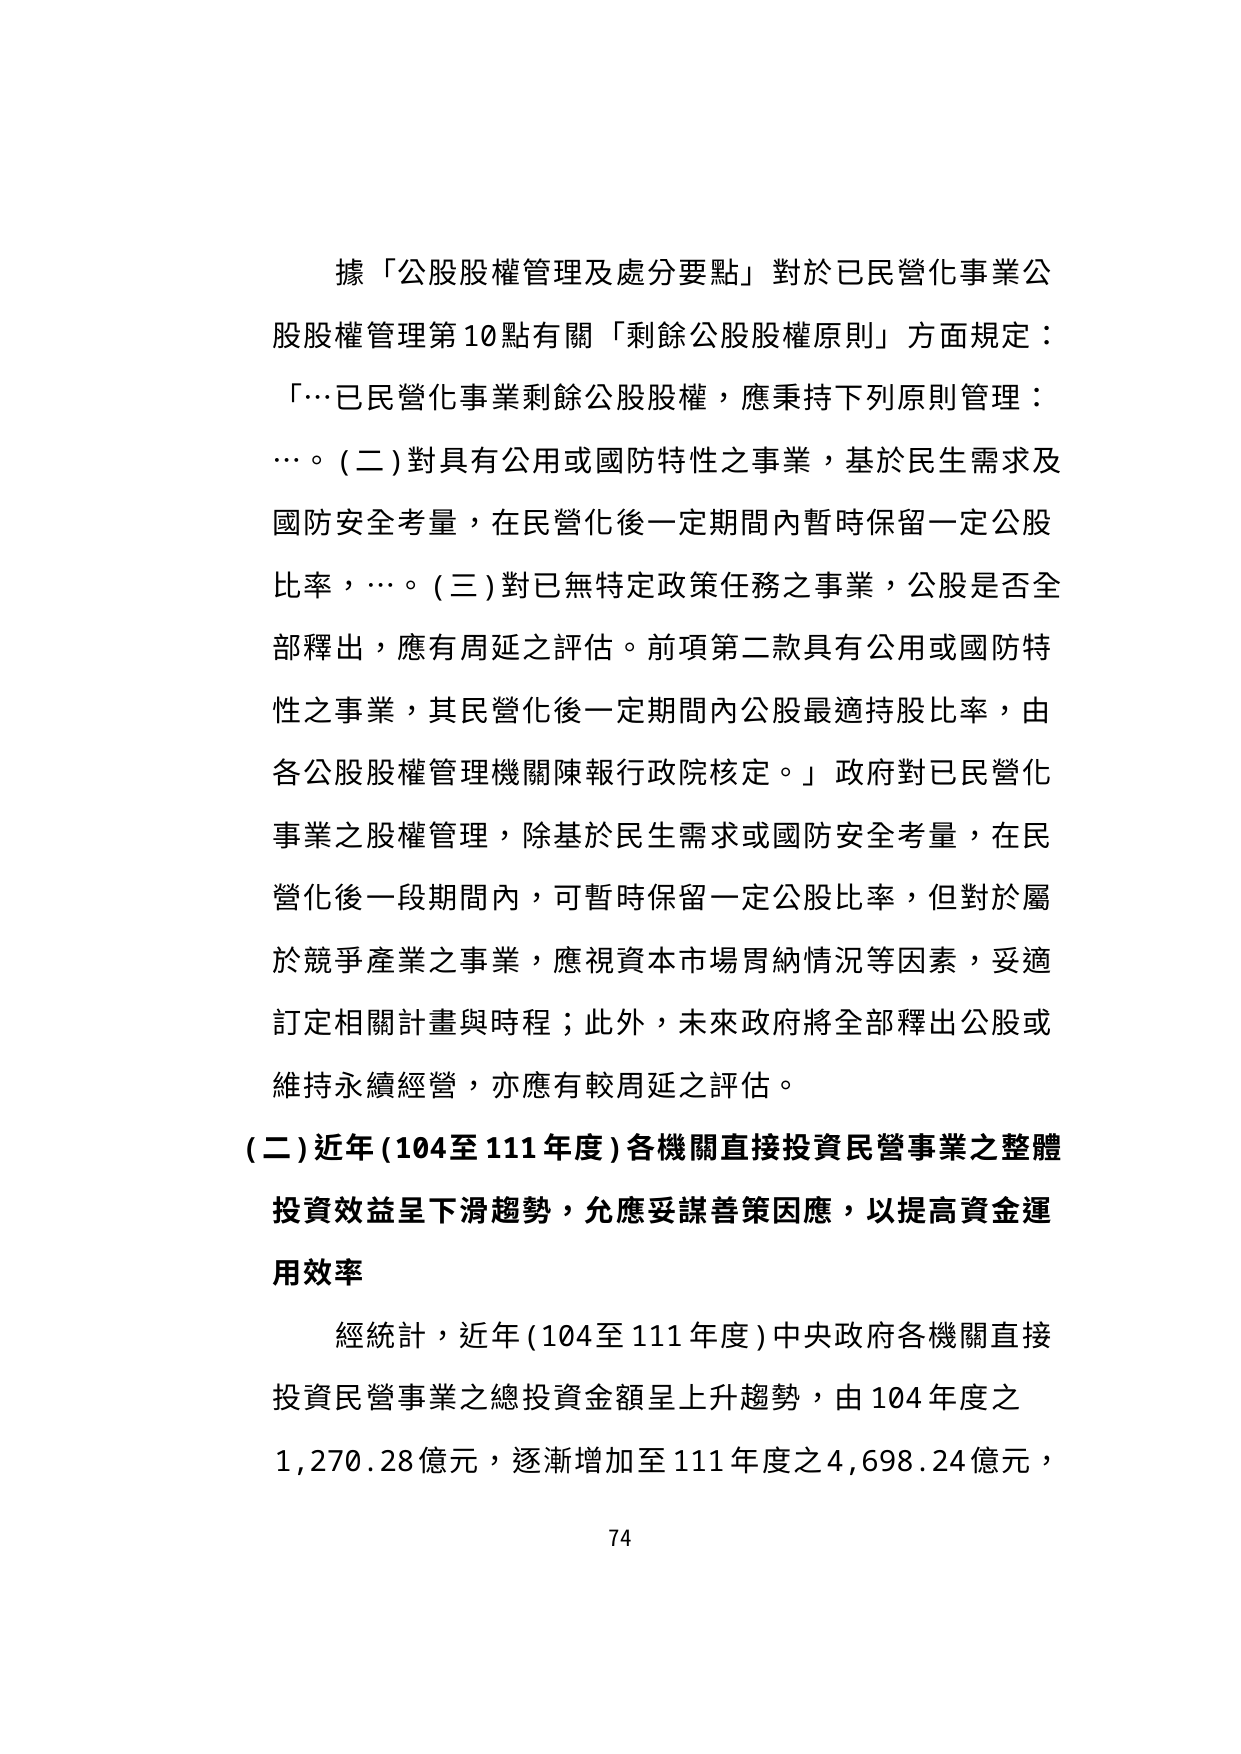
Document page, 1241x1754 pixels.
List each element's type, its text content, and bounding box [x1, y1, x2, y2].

text (二)近年(104至111年度)各機關直接投資民營事業之整體投資效益呈下滑趨勢，允應妥謀善策因應，以提高資金運用效率 [236, 1104, 1063, 1292]
text 經統計，近年(104至111年度)中央政府各機關直接投資民營事業之總投資金額呈上升趨勢，由104年度之1,270.28億元，逐漸增加至111年度之4,698.24億元， [266, 1292, 1063, 1479]
text 據「公股股權管理及處分要點」對於已民營化事業公股股權管理第10點有關「剩餘公股股權原則」方面規定：「…已民營化事業剩餘公股股權，應秉持下列原則管理：…。(二)對具有公用或國防特性之事業，基於民生需求及國防安全考量，在民營化後一定期間內暫時保留一定公股比率，…。(三)對已無特定政策任務之事業，公股是否全部釋出，應有周延之評估。前項第二款具有公用或國防特性之事業，其民營化後一定期間內公股最適持股比率，由各公股股權管理機關陳報行政院核定。」政府對已民營化事業之股權管理，除基於民生需求或國防安全考量，在民營化後一段期間內，可暫時保留一定公股比率，但對於屬於競爭產業之事業，應視資本市場胃納情況等因素，妥適訂定相關計畫與時程；此外，未來政府將全部釋出公股或維持永續經營，亦應有較周延之評估。 [266, 229, 1063, 1104]
